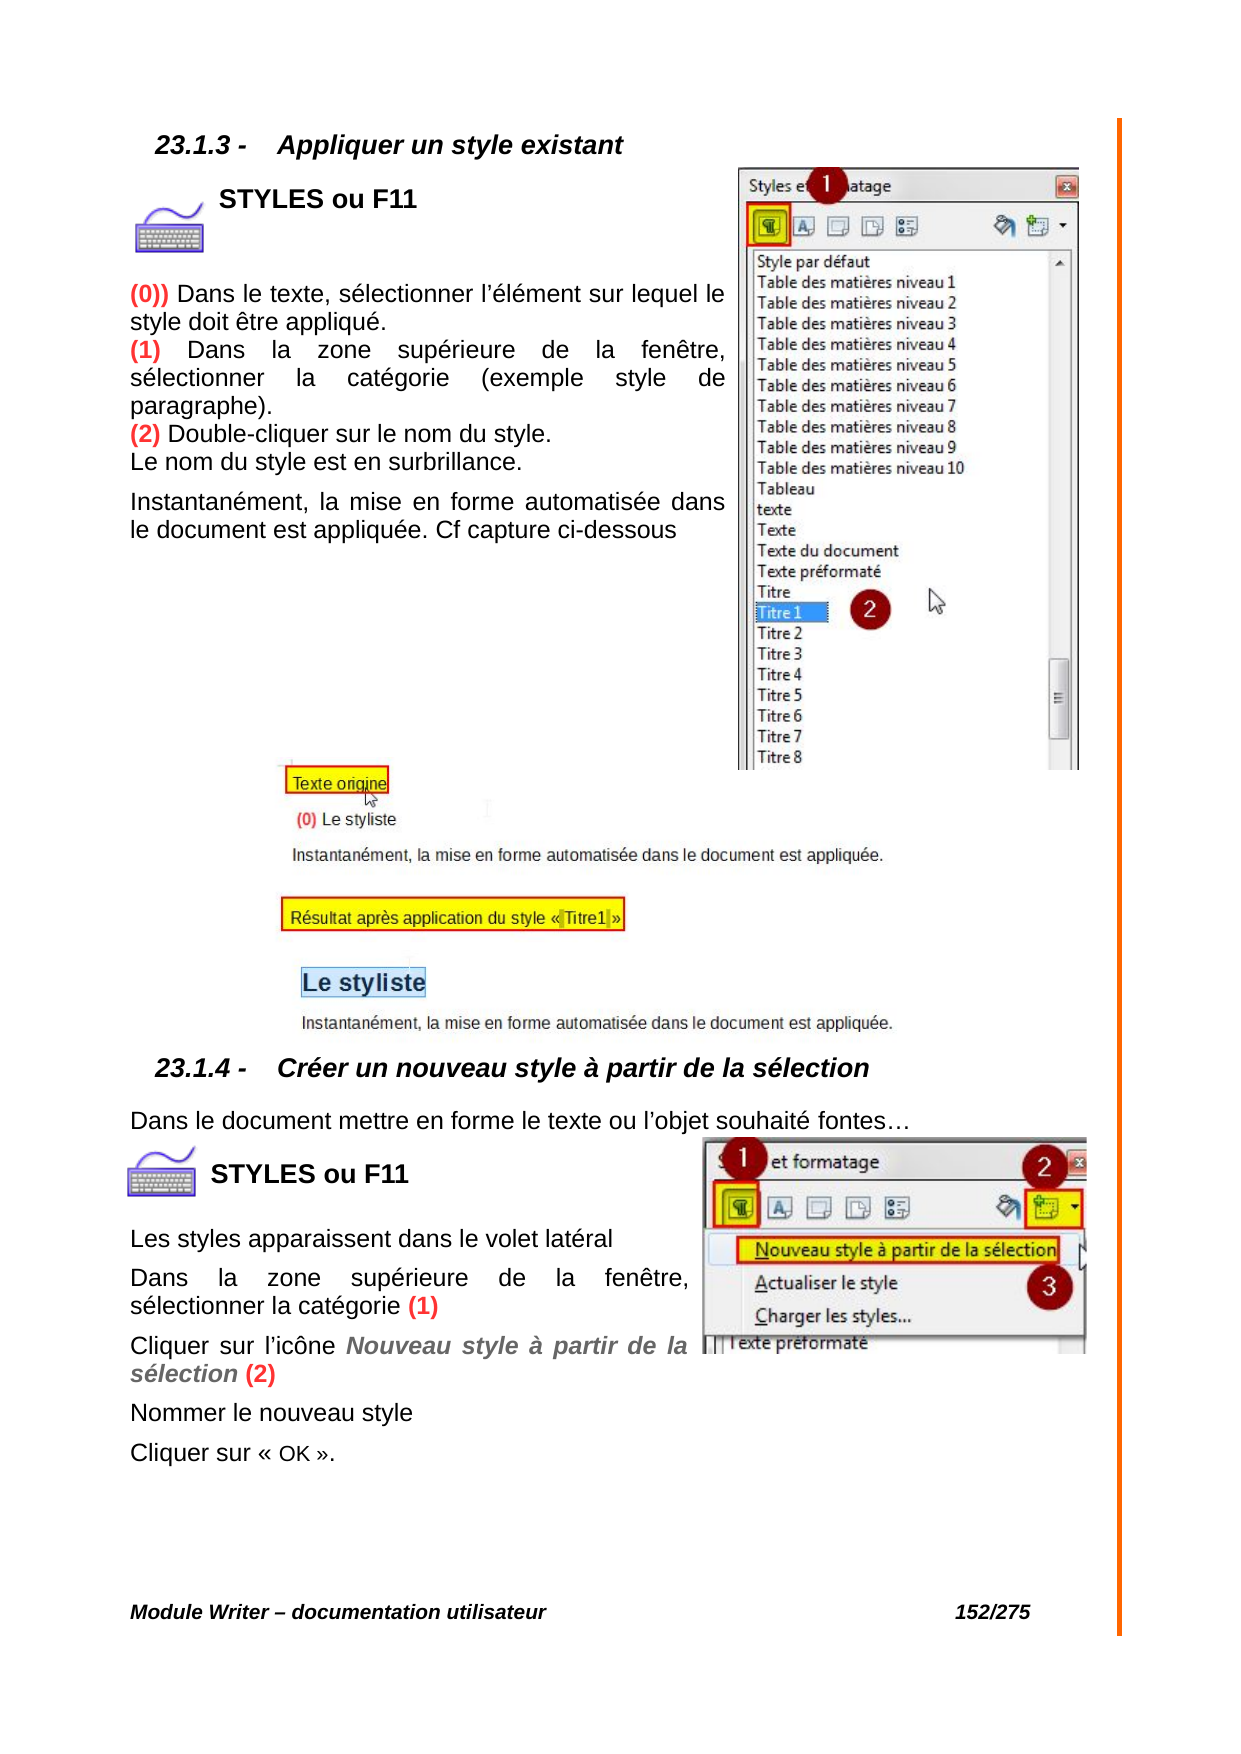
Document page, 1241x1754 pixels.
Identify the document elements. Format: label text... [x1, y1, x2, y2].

subtitle Créer un nouveau style à partir de la sélection [155, 803, 1105, 1083]
text STYLES ou F11 [130, 184, 738, 214]
picture [123, 1136, 199, 1211]
text [1079, 447, 1105, 475]
text (1) Dans la zone supérieure de la fenêtre, sélectionner la catégorie (exemple style de paragraphe). [130, 336, 738, 419]
text (0)) Dans le texte, sélectionner l’élément sur lequel le style doit être appliqué. [130, 280, 738, 336]
picture [259, 167, 1079, 1053]
text [1079, 184, 1105, 214]
picture [132, 192, 207, 267]
text Nommer le nouveau style [130, 1399, 1105, 1427]
text Instantanément, la mise en forme automatisée dans le document est appliquée. Cf capture ci-dessous [130, 488, 738, 543]
subtitle Appliquer un style existant [155, 130, 1105, 160]
text Dans le document mettre en forme le texte ou l’objet souhaité fontes… [130, 1107, 1105, 1135]
text Dans la zone supérieure de la fenêtre, sélectionner la catégorie (1) [130, 1264, 702, 1320]
text (2) Double-cliquer sur le nom du style. [130, 419, 738, 447]
text [1087, 1159, 1105, 1189]
picture [702, 1137, 1087, 1354]
text Le nom du style est en surbrillance. [130, 447, 738, 475]
text Cliquer sur « OK ». [130, 1439, 1105, 1467]
text Les styles apparaissent dans le volet latéral [130, 1224, 702, 1252]
text Cliquer sur l’icône Nouveau style à partir de la sélection (2) [130, 1332, 1105, 1387]
text [1079, 336, 1105, 419]
text STYLES ou F11 [199, 1159, 702, 1189]
